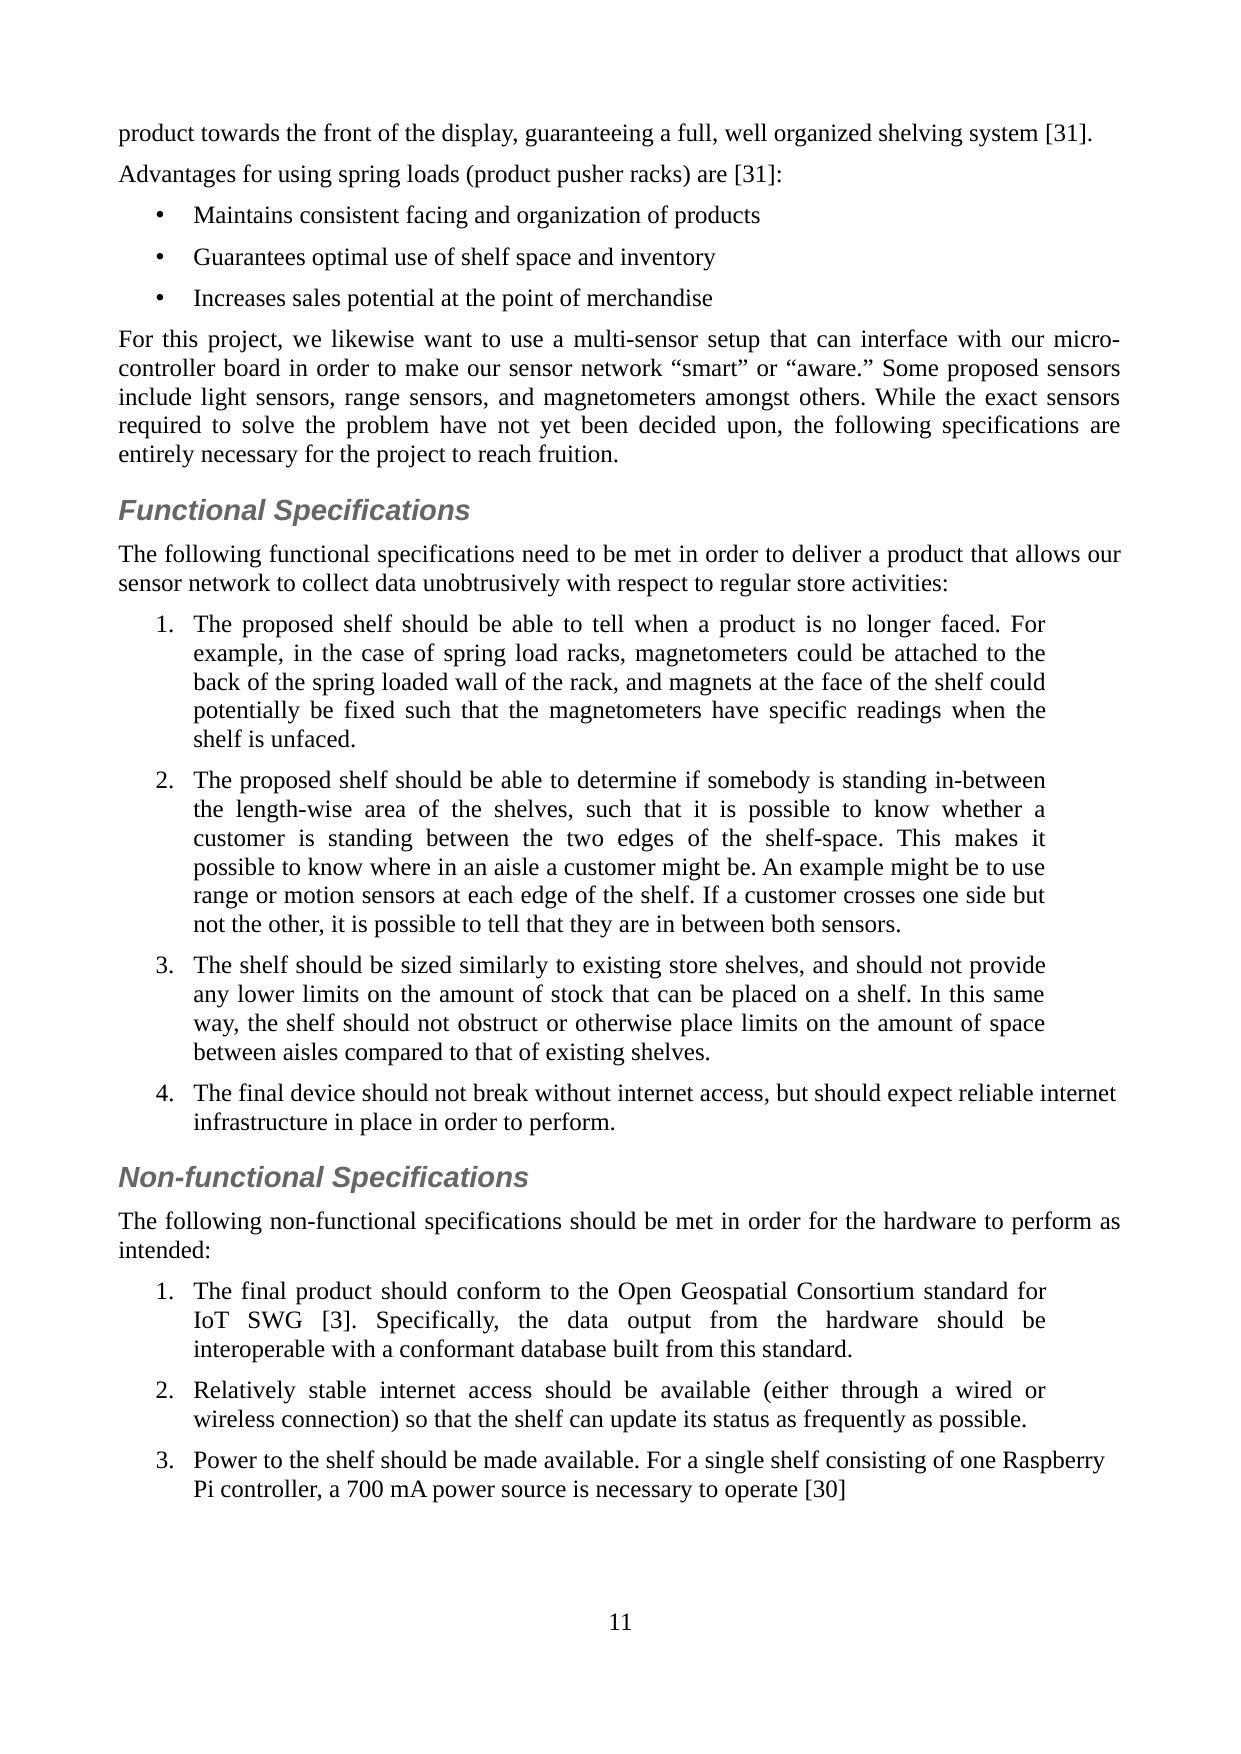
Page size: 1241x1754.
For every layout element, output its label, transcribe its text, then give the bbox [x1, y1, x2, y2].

text product towards the front of the display, guaranteeing a full, well organized shelving system [31]. [118, 118, 1122, 147]
subtitle Functional Specifications [118, 493, 1122, 527]
text For this project, we likewise want to use a multi-sensor setup that can interface with our micro-controller board in order to make our sensor network “smart” or “aware.” Some proposed sensors include light sensors, range sensors, and magnetometers amongst others. While the exact sensors required to solve the problem have not yet been decided upon, the following specifications are entirely necessary for the project to reach fruition. [118, 324, 1122, 468]
text The following non-functional specifications should be met in order for the hardware to perform as intended: [118, 1206, 1122, 1264]
list The final product should conform to the Open Geospatial Consortium standard for IoT SWG [3]. Specifically, the data output from the hardware should be interoperable with a conformant database built from this standard. [155, 1276, 1047, 1363]
list The shelf should be sized similarly to existing store shelves, and should not provide any lower limits on the amount of stock that can be placed on a shelf. In this same way, the shelf should not obstruct or otherwise place limits on the amount of space between aisles compared to that of existing shelves. [155, 950, 1047, 1065]
text The following functional specifications need to be met in order to deliver a product that allows our sensor network to collect data unobtrusively with respect to regular store activities: [118, 539, 1122, 597]
list The proposed shelf should be able to tell when a product is no longer faced. For example, in the case of spring load racks, magnetometers could be attached to the back of the spring loaded wall of the rack, and magnets at the face of the shelf could potentially be fixed such that the magnetometers have specific readings when the shelf is unfaced. [155, 609, 1047, 753]
list Maintains consistent facing and organization of products [156, 201, 1122, 229]
list The final device should not break without internet access, but should expect reliable internet infrastructure in place in order to perform. [156, 1078, 1122, 1135]
list Guarantees optimal use of shelf space and inventory [156, 242, 1122, 271]
list The proposed shelf should be able to determine if somebody is standing in-between the length-wise area of the shelves, such that it is possible to know whether a customer is standing between the two edges of the shelf-space. This makes it possible to know where in an aisle a customer might be. An example might be to use range or motion sensors at each edge of the shelf. If a customer crosses one side but not the other, it is possible to tell that they are in between both sensors. [155, 765, 1047, 938]
subtitle Non-functional Specifications [118, 1160, 1122, 1194]
text Advantages for using spring loads (product pusher racks) are [31]: [118, 159, 1122, 188]
list Increases sales potential at the point of merchandise [156, 283, 1122, 312]
list Power to the shelf should be made available. For a single shelf consisting of one Raspberry Pi controller, a 700 mA power source is necessary to operate [30] [156, 1445, 1122, 1503]
list Relatively stable internet access should be available (either through a wired or wireless connection) so that the shelf can update its status as frequently as possible. [155, 1375, 1047, 1433]
